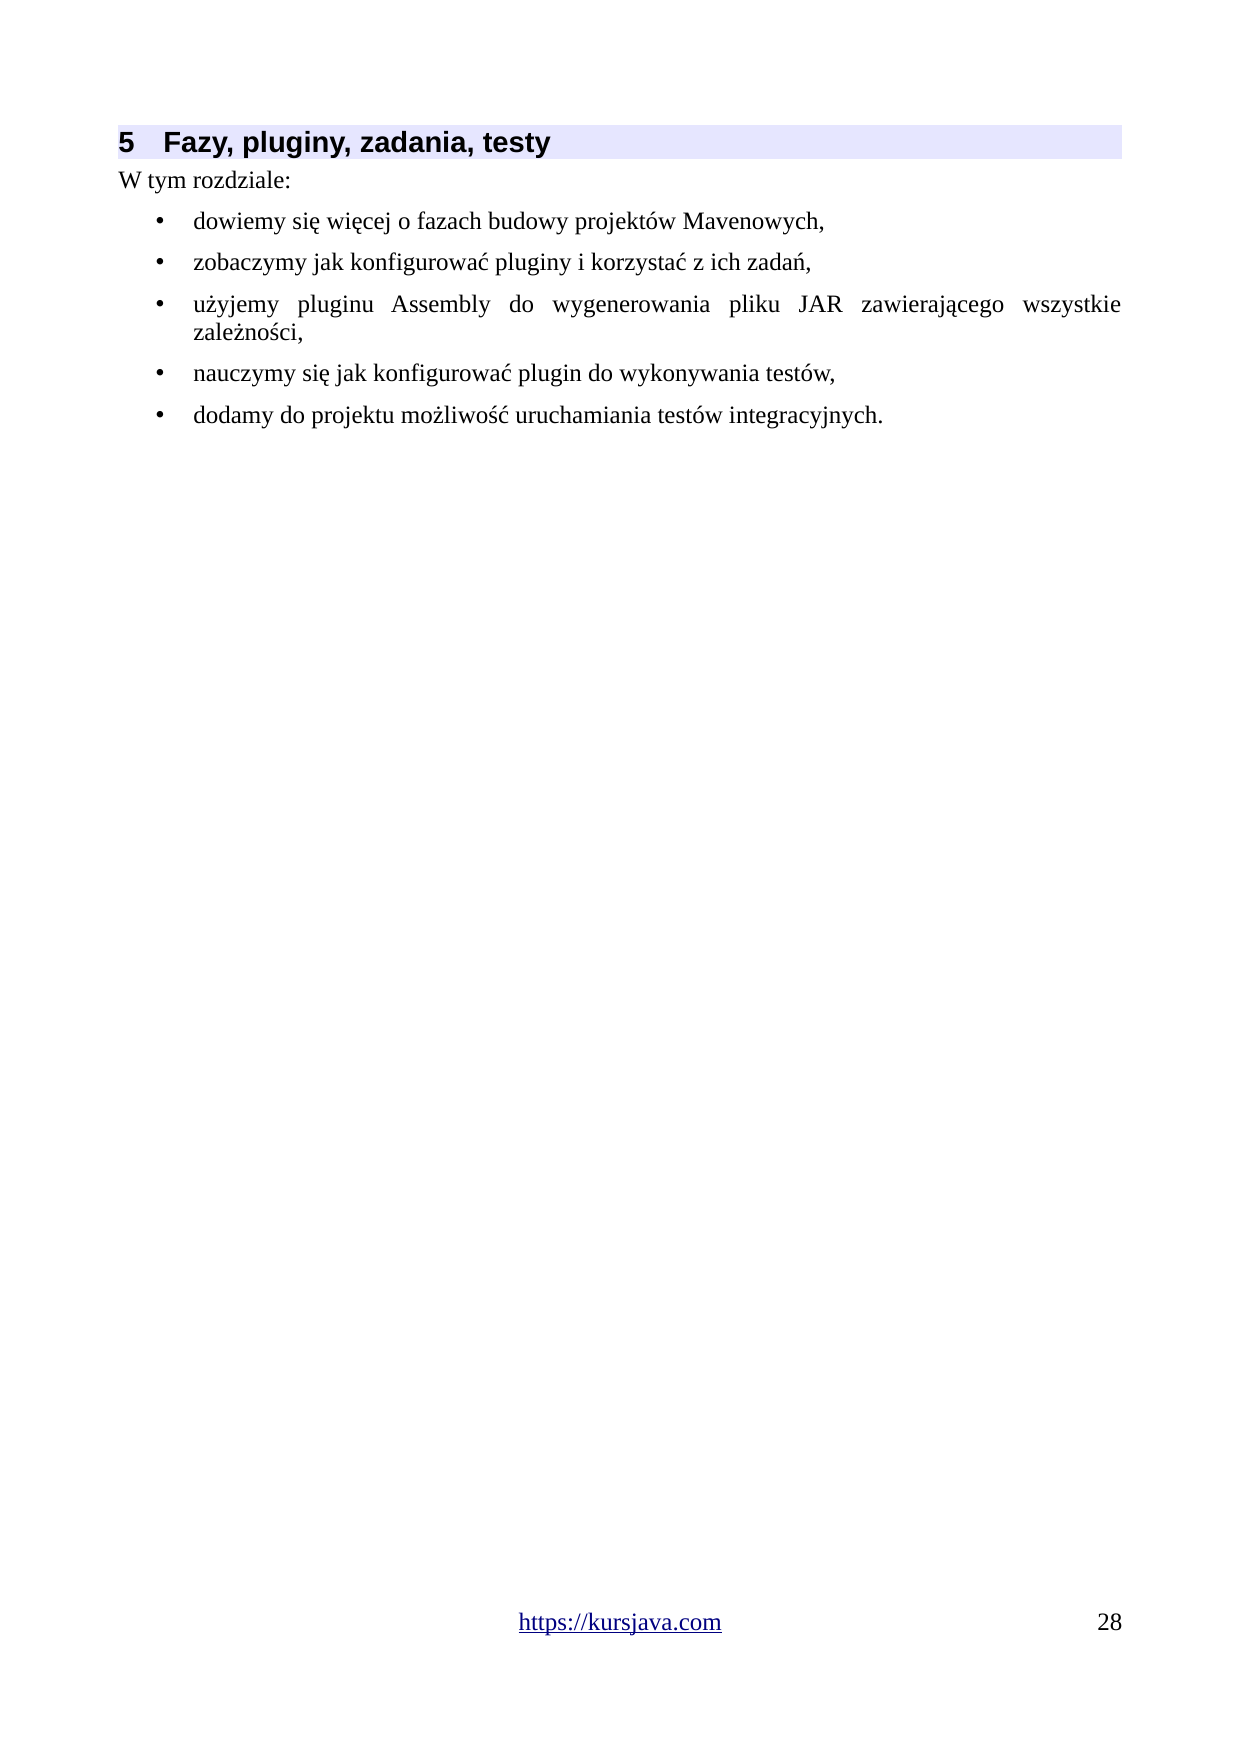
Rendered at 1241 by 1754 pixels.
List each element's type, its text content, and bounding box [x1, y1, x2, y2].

list dowiemy się więcej o fazach budowy projektów Mavenowych, [156, 206, 1122, 235]
list nauczymy się jak konfigurować plugin do wykonywania testów, [156, 358, 1122, 387]
list zobaczymy jak konfigurować pluginy i korzystać z ich zadań, [156, 247, 1122, 276]
text W tym rozdziale: [118, 165, 1122, 194]
list użyjemy pluginu Assembly do wygenerowania pliku JAR zawierającego wszystkie zależności, [156, 289, 1122, 346]
list dodamy do projektu możliwość uruchamiania testów integracyjnych. [156, 400, 1122, 428]
subtitle Fazy, pluginy, zadania, testy [118, 125, 1122, 159]
